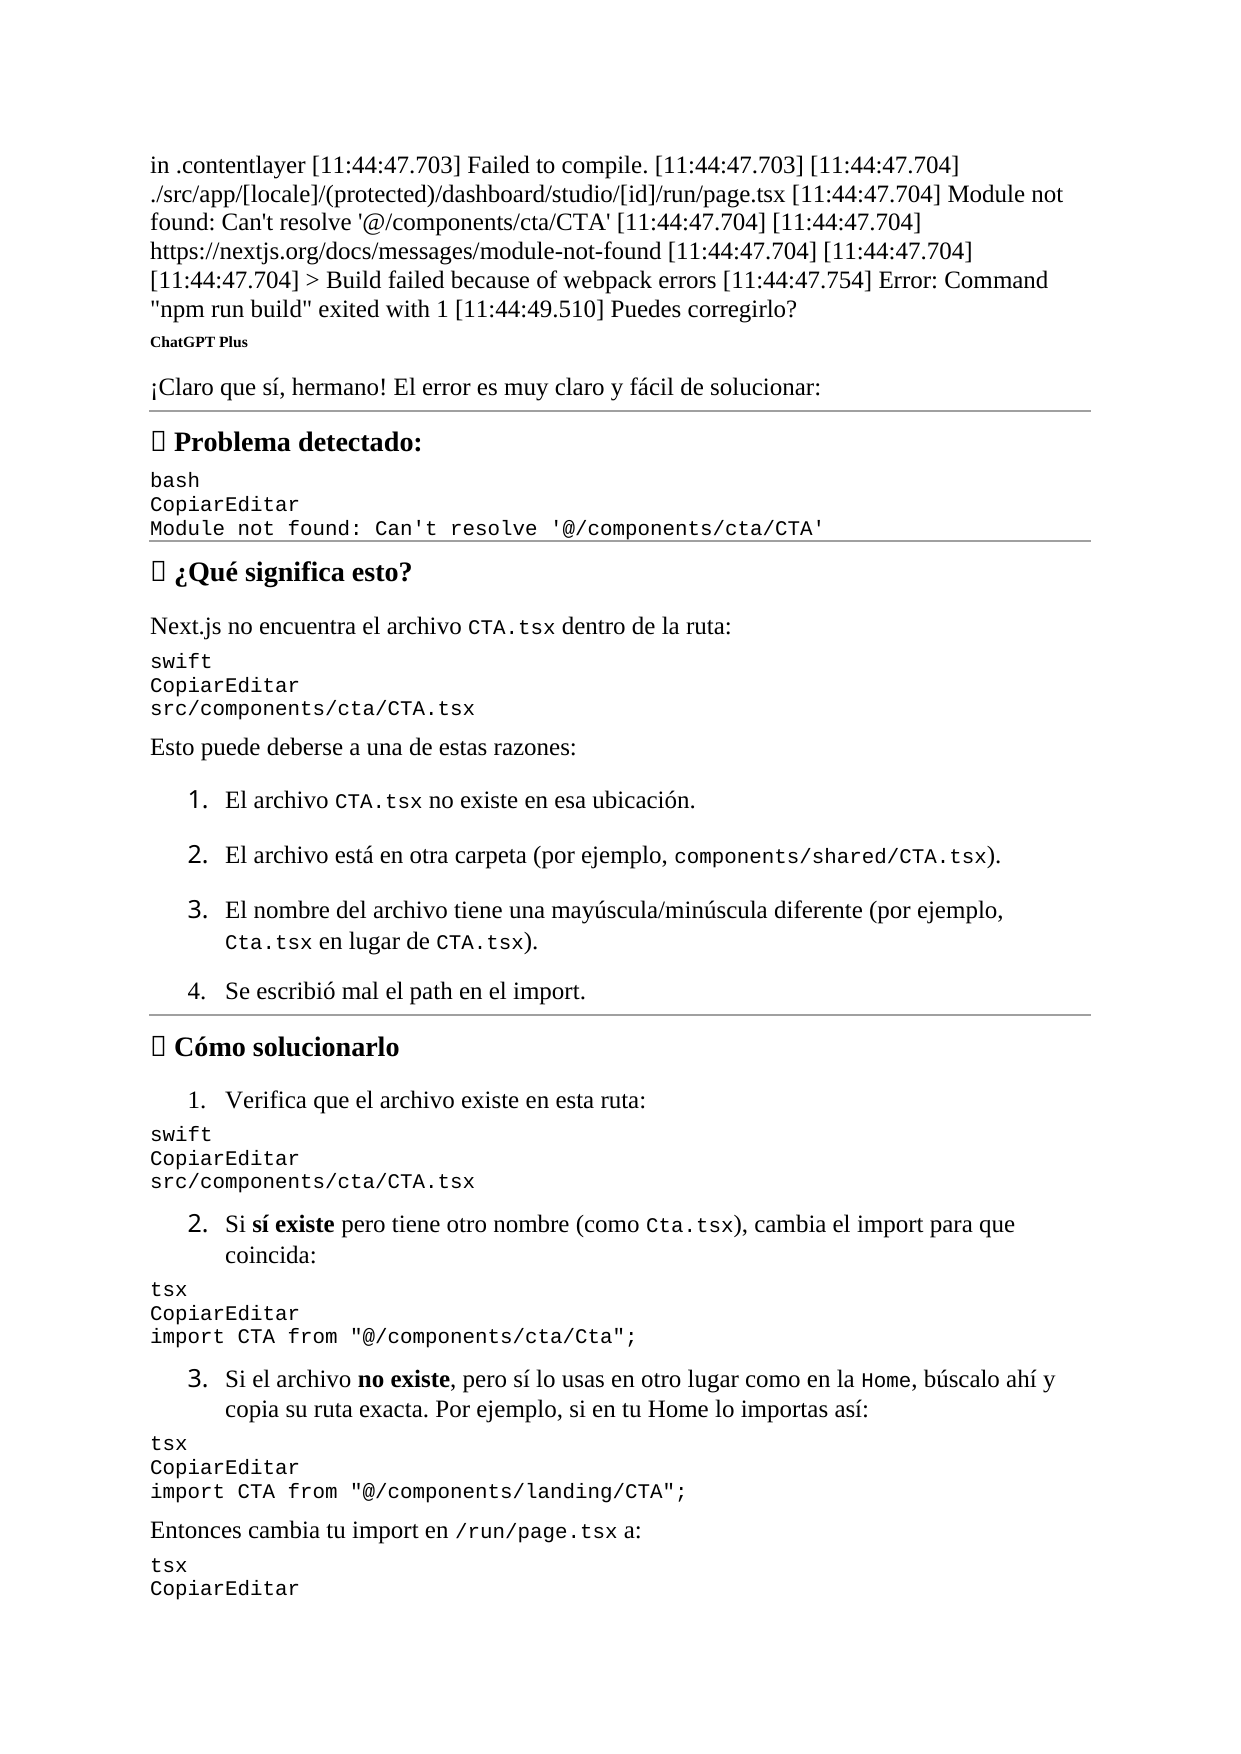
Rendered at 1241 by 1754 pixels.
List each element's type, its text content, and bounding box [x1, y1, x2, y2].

text Esto puede deberse a una de estas razones: [150, 732, 1090, 761]
subtitle ChatGPT Plus [150, 333, 1090, 351]
list Verifica que el archivo existe en esta ruta: [187, 1085, 1090, 1114]
text CopiarEditar [150, 1302, 1090, 1326]
list El nombre del archivo tiene una mayúscula/minúscula diferente (por ejemplo, Cta.tsx en lugar de CTA.tsx). [187, 892, 1090, 955]
text CopiarEditar [150, 494, 1090, 517]
text ¡Claro que sí, hermano! El error es muy claro y fácil de solucionar: [150, 372, 1090, 400]
text tsx [150, 1555, 1090, 1578]
text bash [150, 470, 1090, 494]
text src/components/cta/CTA.tsx [150, 1172, 1090, 1195]
subtitle ✅ Cómo solucionarlo [150, 1026, 1090, 1064]
text CopiarEditar [150, 674, 1090, 698]
text swift [150, 1124, 1090, 1148]
text import CTA from "@/components/cta/Cta"; [150, 1326, 1090, 1350]
text swift [150, 651, 1090, 674]
text Entonces cambia tu import en /run/page.tsx a: [150, 1515, 1090, 1544]
text import CTA from "@/components/landing/CTA"; [150, 1481, 1090, 1504]
text CopiarEditar [150, 1457, 1090, 1481]
text in .contentlayer [11:44:47.703] Failed to compile. [11:44:47.703] [11:44:47.704] ./src/app/[locale]/(protected)/dashboard/studio/[id]/run/page.tsx [11:44:47.704] Module not found: Can't resolve '@/components/cta/CTA' [11:44:47.704] [11:44:47.704] https://nextjs.org/docs/messages/module-not-found [11:44:47.704] [11:44:47.704] [11:44:47.704] > Build failed because of webpack errors [11:44:47.754] Error: Command "npm run build" exited with 1 [11:44:49.510] Puedes corregirlo? [150, 150, 1090, 322]
list Si sí existe pero tiene otro nombre (como Cta.tsx), cambia el import para que coincida: [187, 1206, 1090, 1268]
list El archivo CTA.tsx no existe en esa ubicación. [187, 782, 1090, 816]
text CopiarEditar [150, 1148, 1090, 1172]
list Se escribió mal el path en el import. [187, 976, 1090, 1005]
text src/components/cta/CTA.tsx [150, 698, 1090, 722]
list El archivo está en otra carpeta (por ejemplo, components/shared/CTA.tsx). [187, 837, 1090, 871]
text tsx [150, 1279, 1090, 1302]
subtitle 🔥 Problema detectado: [150, 421, 1090, 460]
text Next.js no encuentra el archivo CTA.tsx dentro de la ruta: [150, 611, 1090, 641]
list Si el archivo no existe, pero sí lo usas en otro lugar como en la Home, búscalo ahí y copia su ruta exacta. Por ejemplo, si en tu Home lo importas así: [187, 1360, 1090, 1423]
subtitle 🧠 ¿Qué significa esto? [150, 552, 1090, 590]
text Module not found: Can't resolve '@/components/cta/CTA' [150, 517, 1090, 540]
text CopiarEditar [150, 1578, 1090, 1602]
text tsx [150, 1433, 1090, 1457]
